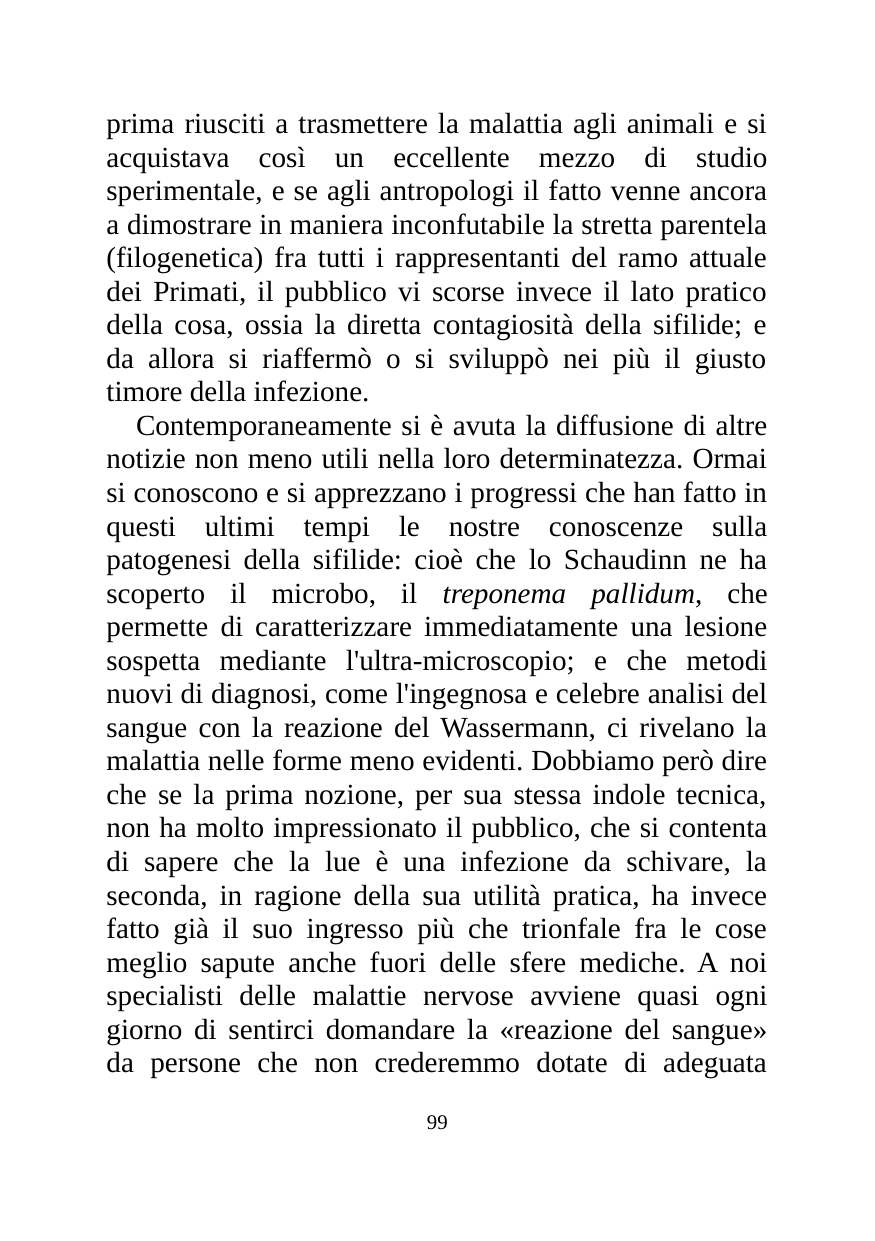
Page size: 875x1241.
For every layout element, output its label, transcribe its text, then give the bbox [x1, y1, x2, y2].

text prima riusciti a trasmettere la malattia agli animali e si acquistava così un eccellente mezzo di studio sperimentale, e se agli antropologi il fatto venne ancora a dimostrare in maniera inconfutabile la stretta parentela (filogenetica) fra tutti i rappresentanti del ramo attuale dei Primati, il pubblico vi scorse invece il lato pratico della cosa, ossia la diretta contagiosità della sifilide; e da allora si riaffermò o si sviluppò nei più il giusto timore della infezione. [106, 106, 768, 408]
text Contemporaneamente si è avuta la diffusione di altre notizie non meno utili nella loro determinatezza. Ormai si conoscono e si apprezzano i progressi che han fatto in questi ultimi tempi le nostre conoscenze sulla patogenesi della sifilide: cioè che lo Schaudinn ne ha scoperto il microbo, il treponema pallidum, che permette di caratterizzare immediatamente una lesione sospetta mediante l'ultra-microscopio; e che metodi nuovi di diagnosi, come l'ingegnosa e celebre analisi del sangue con la reazione del Wassermann, ci rivelano la malattia nelle forme meno evidenti. Dobbiamo però dire che se la prima nozione, per sua stessa indole tecnica, non ha molto impressionato il pubblico, che si contenta di sapere che la lue è una infezione da schivare, la seconda, in ragione della sua utilità pratica, ha invece fatto già il suo ingresso più che trionfale fra le cose meglio sapute anche fuori delle sfere mediche. A noi specialisti delle malattie nervose avviene quasi ogni giorno di sentirci domandare la «reazione del sangue» da persone che non crederemmo dotate di adeguata [106, 408, 768, 1079]
